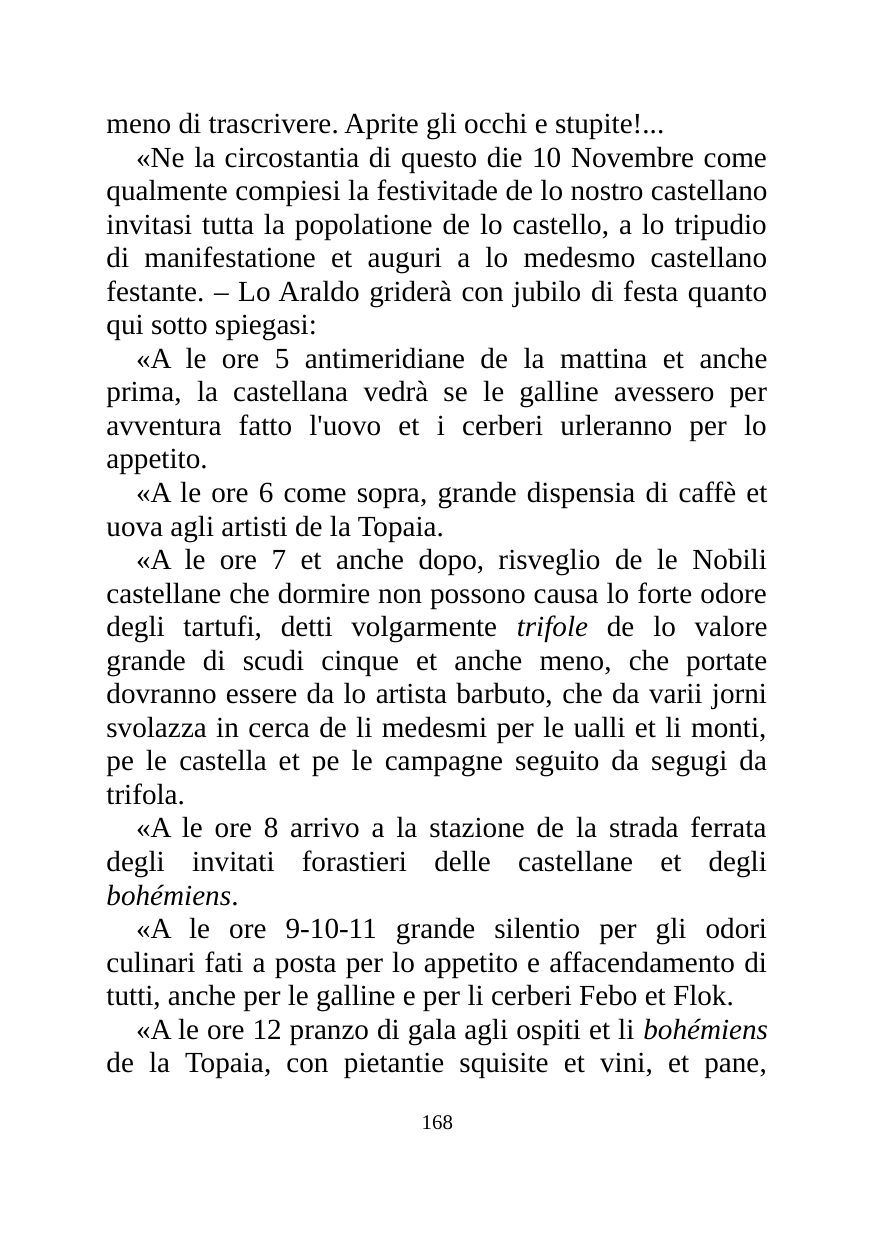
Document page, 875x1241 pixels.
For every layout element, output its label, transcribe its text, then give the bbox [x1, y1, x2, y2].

text «A le ore 6 come sopra, grande dispensia di caffè et uova agli artisti de la Topaia. [106, 475, 768, 542]
text «A le ore 7 et anche dopo, risveglio de le Nobili castellane che dormire non possono causa lo forte odore degli tartufi, detti volgarmente trifole de lo valore grande di scudi cinque et anche meno, che portate dovranno essere da lo artista barbuto, che da varii jorni svolazza in cerca de li medesmi per le ualli et li monti, pe le castella et pe le campagne seguito da segugi da trifola. [106, 542, 768, 811]
text «A le ore 12 pranzo di gala agli ospiti et li bohémiens de la Topaia, con pietantie squisite et vini, et pane, [106, 1012, 768, 1079]
text «A le ore 5 antimeridiane de la mattina et anche prima, la castellana vedrà se le galline avessero per avventura fatto l'uovo et i cerberi urleranno per lo appetito. [106, 341, 768, 475]
text «A le ore 8 arrivo a la stazione de la strada ferrata degli invitati forastieri delle castellane et degli bohémiens. [106, 811, 768, 911]
text «Ne la circostantia di questo die 10 Novembre come qualmente compiesi la festivitade de lo nostro castellano invitasi tutta la popolatione de lo castello, a lo tripudio di manifestatione et auguri a lo medesmo castellano festante. – Lo Araldo griderà con jubilo di festa quanto qui sotto spiegasi: [106, 140, 768, 341]
text meno di trascrivere. Aprite gli occhi e stupite!... [106, 106, 768, 140]
text «A le ore 9-10-11 grande silentio per gli odori culinari fati a posta per lo appetito e affacendamento di tutti, anche per le galline e per li cerberi Febo et Flok. [106, 911, 768, 1012]
